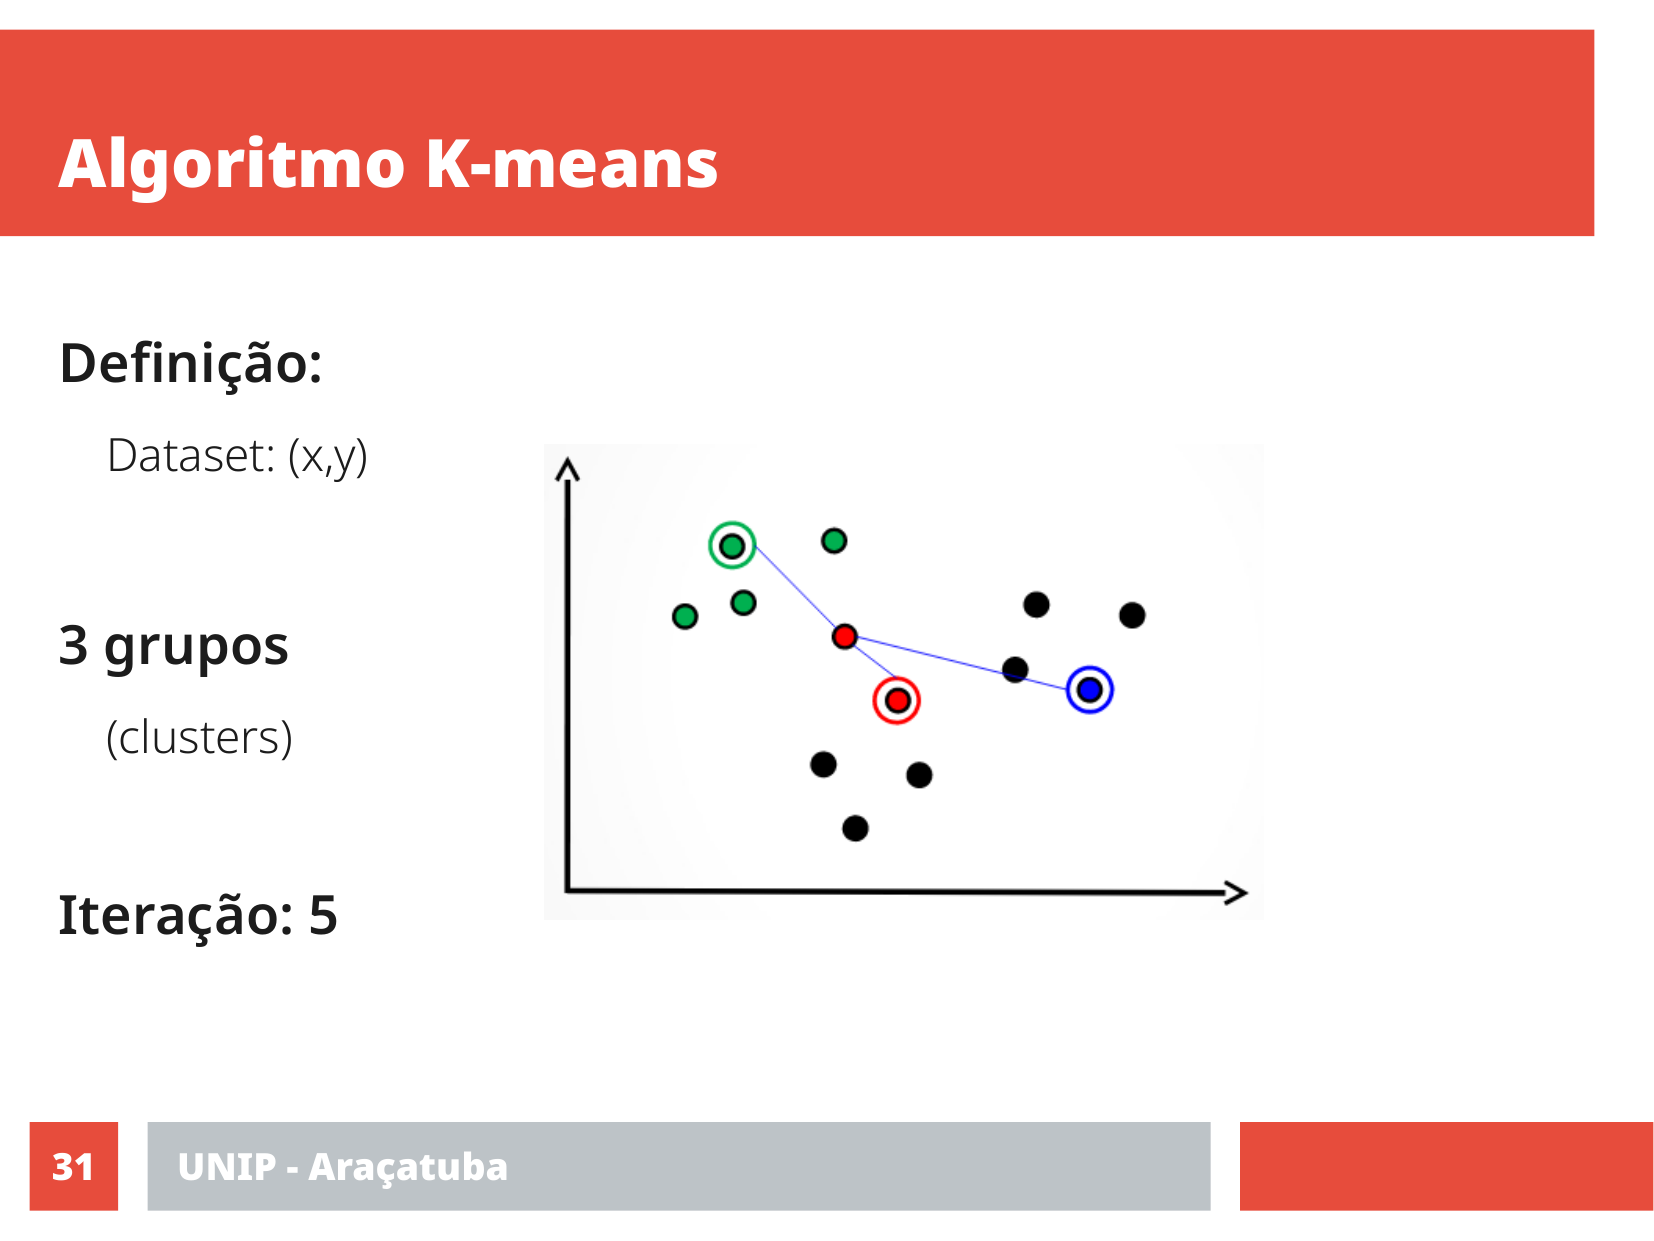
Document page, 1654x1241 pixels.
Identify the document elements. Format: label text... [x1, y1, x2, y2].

title Algoritmo K-means [59, 59, 1595, 207]
list Definição: Dataset: (x,y) 3 grupos (clusters) Iteração: 5 [59, 324, 1565, 1093]
